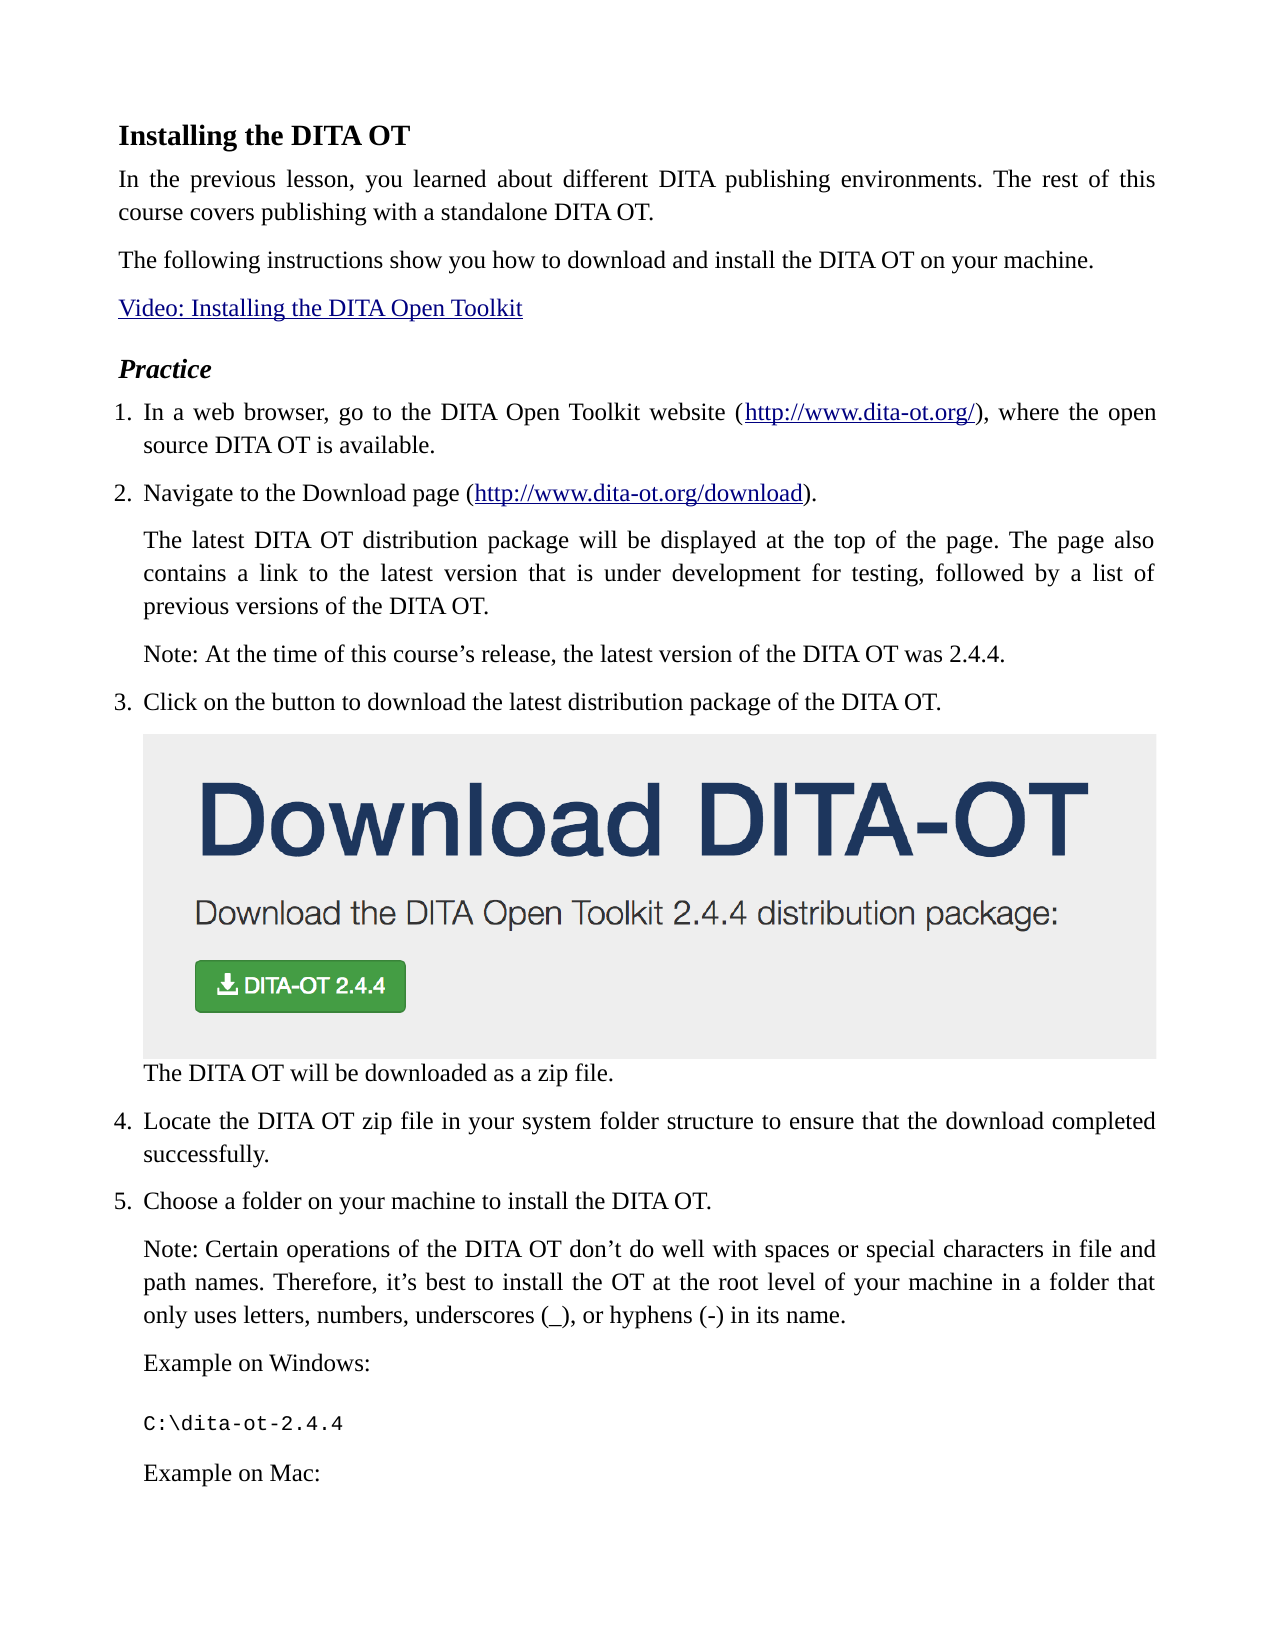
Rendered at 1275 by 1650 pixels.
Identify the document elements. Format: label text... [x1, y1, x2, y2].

list Note: Certain operations of the DITA OT don’t do well with spaces or special characters in file and path names. Therefore, it’s best to install the OT at the root level of your machine in a folder that only uses letters, numbers, underscores (_), or hyphens (-) in its name. [118, 1234, 1157, 1329]
list C:\dita-ot-2.4.4 [118, 1413, 1157, 1437]
text The following instructions show you how to download and install the DITA OT on your machine. [118, 245, 1157, 274]
list In a web browser, go to the DITA Open Toolkit website (http://www.dita-ot.org/), where the open source DITA OT is available. [118, 397, 1157, 459]
text In the previous lesson, you learned about different DITA publishing environments. The rest of this course covers publishing with a standalone DITA OT. [118, 164, 1157, 226]
list Click on the button to download the latest distribution package of the DITA OT. [118, 687, 1157, 715]
list Example on Windows: [118, 1348, 1157, 1376]
picture [143, 734, 1157, 1059]
list The latest DITA OT distribution package will be displayed at the top of the page. The page also contains a link to the latest version that is under development for testing, followed by a list of previous versions of the DITA OT. [118, 525, 1157, 620]
list Example on Mac: [118, 1458, 1157, 1487]
list The DITA OT will be downloaded as a zip file. [118, 1058, 1157, 1087]
subtitle Practice [118, 353, 1157, 384]
text Video: Installing the DITA Open Toolkit [118, 293, 1157, 321]
list Navigate to the Download page (http://www.dita-ot.org/download). [118, 478, 1157, 506]
list Choose a folder on your machine to install the DITA OT. [118, 1186, 1157, 1215]
list Note: At the time of this course’s release, the latest version of the DITA OT was 2.4.4. [118, 639, 1157, 668]
subtitle Installing the DITA OT [118, 118, 1157, 152]
list Locate the DITA OT zip file in your system folder structure to ensure that the download completed successfully. [118, 1106, 1157, 1168]
